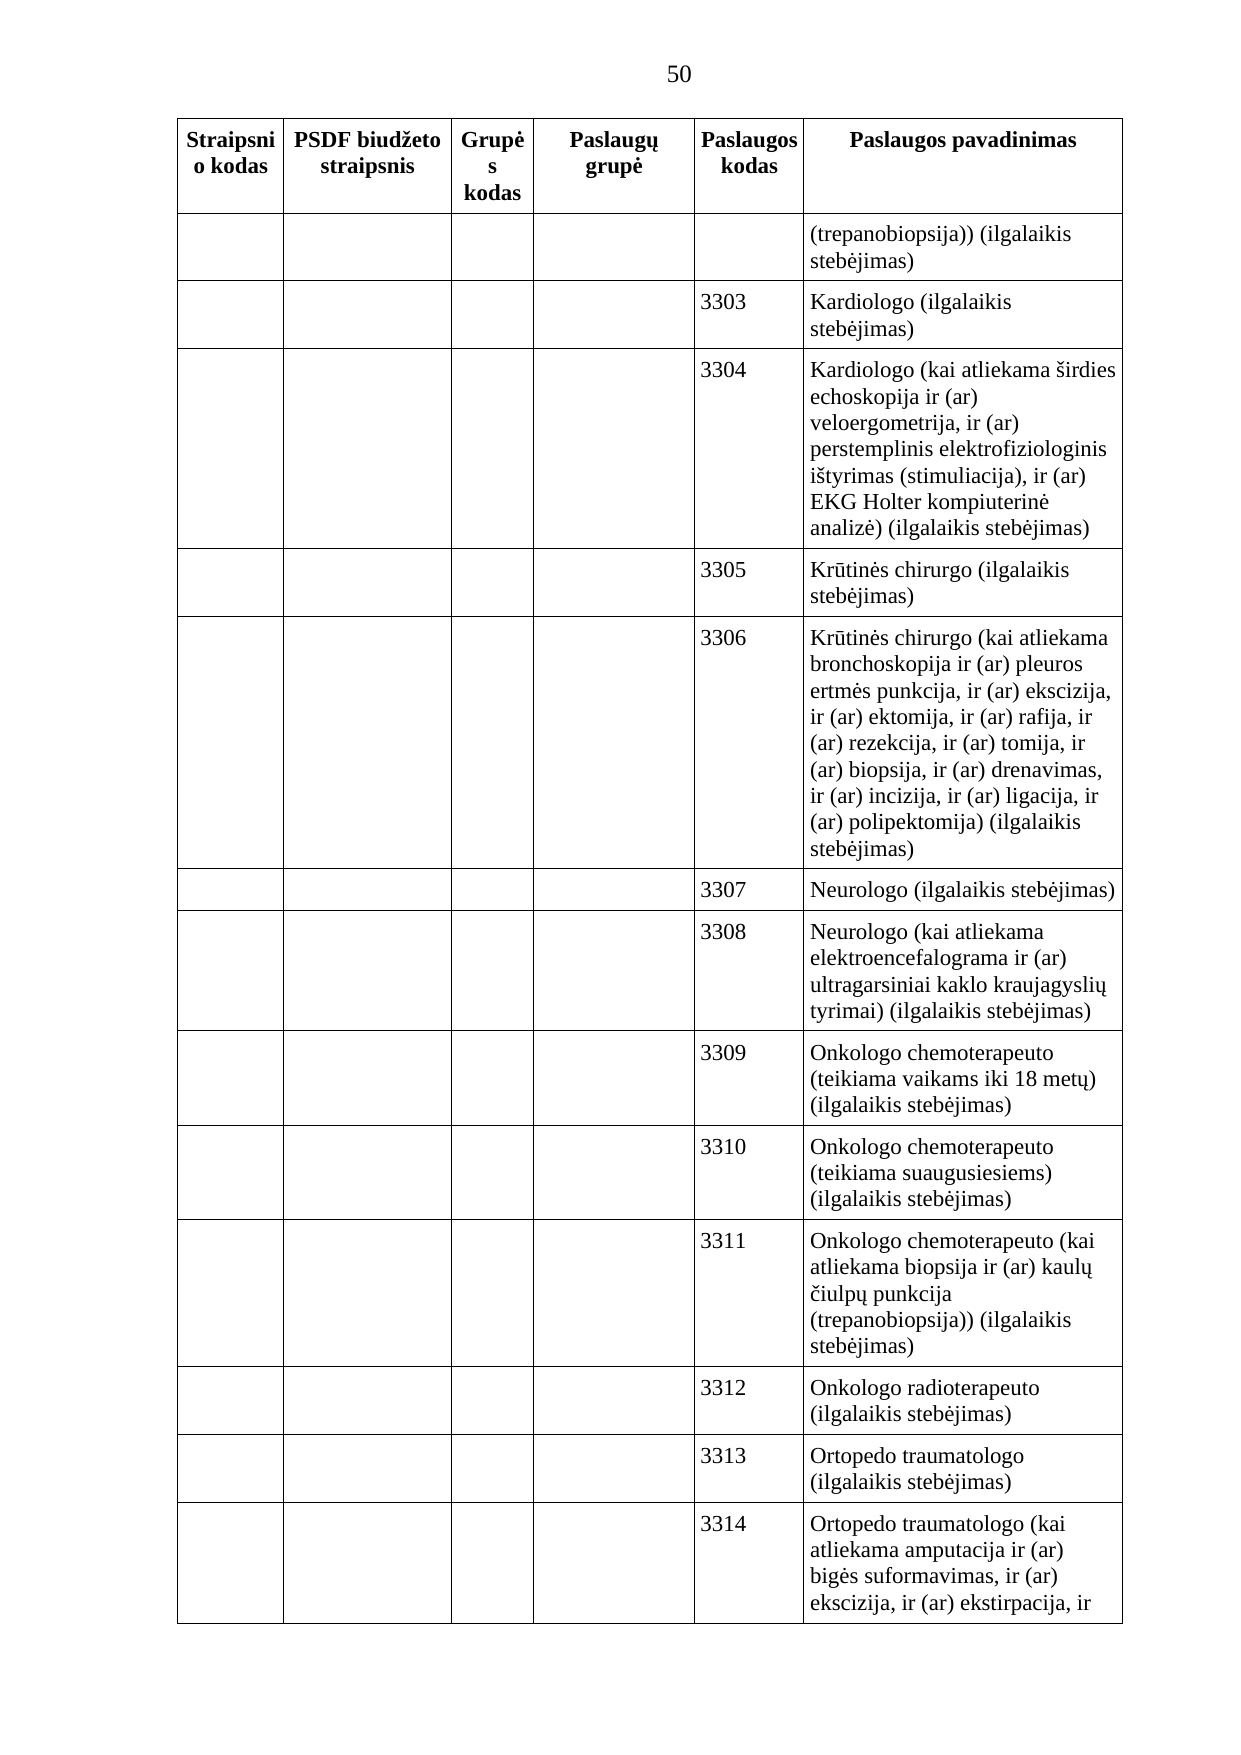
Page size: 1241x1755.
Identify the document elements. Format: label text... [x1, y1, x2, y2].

table_cell [534, 1126, 694, 1219]
table_cell Neurologo (kai atliekama elektroencefalograma ir (ar) ultragarsiniai kaklo kraujagyslių tyrimai) (ilgalaikis stebėjimas) [804, 911, 1122, 1030]
table_cell 3312 [695, 1367, 803, 1434]
table_cell [452, 617, 533, 868]
table_cell 3308 [695, 911, 803, 1030]
table_cell [284, 617, 451, 868]
table_cell [284, 869, 451, 910]
table_cell [178, 1503, 283, 1622]
table_header Paslaugos pavadinimas [804, 119, 1122, 212]
table_cell [284, 549, 451, 616]
table_cell 3304 [695, 349, 803, 548]
table_cell [534, 281, 694, 348]
table_cell Ortopedo traumatologo (ilgalaikis stebėjimas) [804, 1435, 1122, 1502]
table_cell 3309 [695, 1031, 803, 1125]
table_cell [284, 911, 451, 1030]
table_cell [178, 1367, 283, 1434]
table_cell Onkologo chemoterapeuto (teikiama suaugusiesiems) (ilgalaikis stebėjimas) [804, 1126, 1122, 1219]
table_cell 3307 [695, 869, 803, 910]
table_cell [284, 349, 451, 548]
table_cell [178, 214, 283, 280]
table_cell [452, 1503, 533, 1622]
table_cell [534, 549, 694, 616]
table_header PSDF biudžeto straipsnis [284, 119, 451, 212]
table_cell 3314 [695, 1503, 803, 1622]
table_cell [534, 869, 694, 910]
table_cell 3310 [695, 1126, 803, 1219]
table_cell [178, 617, 283, 868]
table_cell Kardiologo (kai atliekama širdies echoskopija ir (ar) veloergometrija, ir (ar) perstemplinis elektrofiziologinis ištyrimas (stimuliacija), ir (ar) EKG Holter kompiuterinė analizė) (ilgalaikis stebėjimas) [804, 349, 1122, 548]
table_cell 3303 [695, 281, 803, 348]
table_cell [178, 1220, 283, 1366]
table_cell [534, 1435, 694, 1502]
table_cell Neurologo (ilgalaikis stebėjimas) [804, 869, 1122, 910]
table_cell [452, 549, 533, 616]
table_cell [284, 214, 451, 280]
table_cell 3306 [695, 617, 803, 868]
table_cell [284, 1220, 451, 1366]
table_cell [534, 214, 694, 280]
table_header Grupės kodas [452, 119, 533, 212]
table_cell [534, 1031, 694, 1125]
table_cell Onkologo radioterapeuto (ilgalaikis stebėjimas) [804, 1367, 1122, 1434]
table_header Paslaugos kodas [695, 119, 803, 212]
table_cell [452, 349, 533, 548]
table_cell [452, 911, 533, 1030]
table_cell 3311 [695, 1220, 803, 1366]
table_cell [452, 1367, 533, 1434]
table_cell [452, 281, 533, 348]
table_cell [284, 1367, 451, 1434]
table_cell [178, 1031, 283, 1125]
table_cell [452, 214, 533, 280]
table_cell 3305 [695, 549, 803, 616]
table_cell 3313 [695, 1435, 803, 1502]
table_cell [534, 1503, 694, 1622]
table_cell [534, 1220, 694, 1366]
table_cell [178, 869, 283, 910]
table_cell [534, 1367, 694, 1434]
table_cell [178, 1435, 283, 1502]
table_cell Krūtinės chirurgo (kai atliekama bronchoskopija ir (ar) pleuros ertmės punkcija, ir (ar) ekscizija, ir (ar) ektomija, ir (ar) rafija, ir (ar) rezekcija, ir (ar) tomija, ir (ar) biopsija, ir (ar) drenavimas, ir (ar) incizija, ir (ar) ligacija, ir (ar) polipektomija) (ilgalaikis stebėjimas) [804, 617, 1122, 868]
table_header Straipsnio kodas [178, 119, 283, 212]
table_cell [284, 1126, 451, 1219]
table_cell Ortopedo traumatologo (kai atliekama amputacija ir (ar) bigės suformavimas, ir (ar) ekscizija, ir (ar) ekstirpacija, ir [804, 1503, 1122, 1622]
table_cell Onkologo chemoterapeuto (teikiama vaikams iki 18 metų) (ilgalaikis stebėjimas) [804, 1031, 1122, 1125]
table_cell [178, 1126, 283, 1219]
table_cell [284, 1503, 451, 1622]
table_cell [534, 911, 694, 1030]
table_cell [534, 349, 694, 548]
table_header Paslaugų grupė [534, 119, 694, 212]
table_cell [178, 349, 283, 548]
table_cell [452, 1220, 533, 1366]
table_cell [178, 911, 283, 1030]
table_cell [452, 869, 533, 910]
table_cell [178, 281, 283, 348]
table_cell Krūtinės chirurgo (ilgalaikis stebėjimas) [804, 549, 1122, 616]
table_cell [534, 617, 694, 868]
table_cell [452, 1435, 533, 1502]
table_cell [284, 281, 451, 348]
table_cell [284, 1031, 451, 1125]
table_cell [284, 1435, 451, 1502]
table_cell [452, 1126, 533, 1219]
table_cell Onkologo chemoterapeuto (kai atliekama biopsija ir (ar) kaulų čiulpų punkcija (trepanobiopsija)) (ilgalaikis stebėjimas) [804, 1220, 1122, 1366]
table_cell [695, 214, 803, 280]
table_cell [452, 1031, 533, 1125]
table_cell (trepanobiopsija)) (ilgalaikis stebėjimas) [804, 214, 1122, 280]
table_cell [178, 549, 283, 616]
table_cell Kardiologo (ilgalaikis stebėjimas) [804, 281, 1122, 348]
